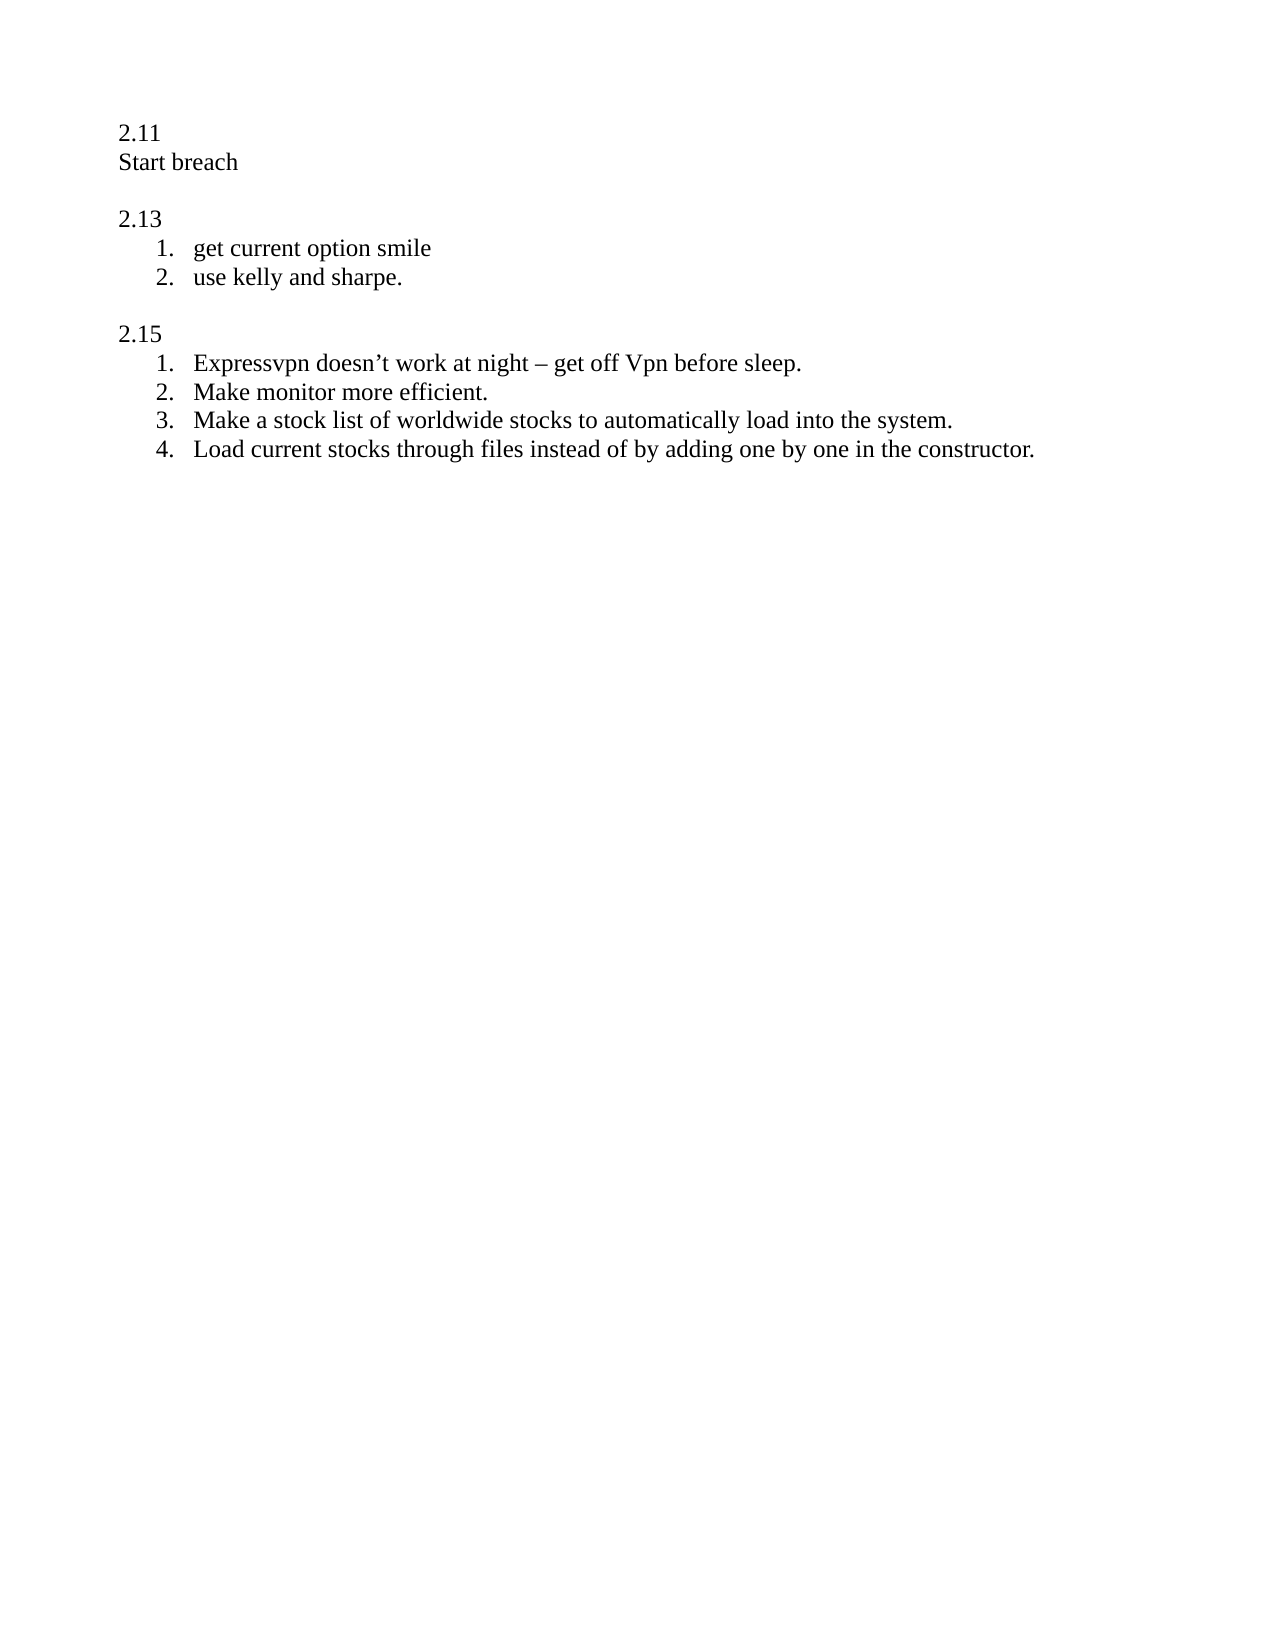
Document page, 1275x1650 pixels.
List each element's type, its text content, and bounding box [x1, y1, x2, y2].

text Start breach [118, 147, 1157, 176]
list Load current stocks through files instead of by adding one by one in the constructor. [156, 434, 1157, 463]
list Make a stock list of worldwide stocks to automatically load into the system. [156, 406, 1157, 434]
list Make monitor more efficient. [156, 377, 1157, 406]
text 2.15 [118, 319, 1157, 348]
list use kelly and sharpe. [156, 262, 1157, 291]
text 2.11 [118, 118, 1157, 147]
list get current option smile [156, 233, 1157, 262]
list Expressvpn doesn’t work at night – get off Vpn before sleep. [156, 348, 1157, 377]
text 2.13 [118, 204, 1157, 233]
